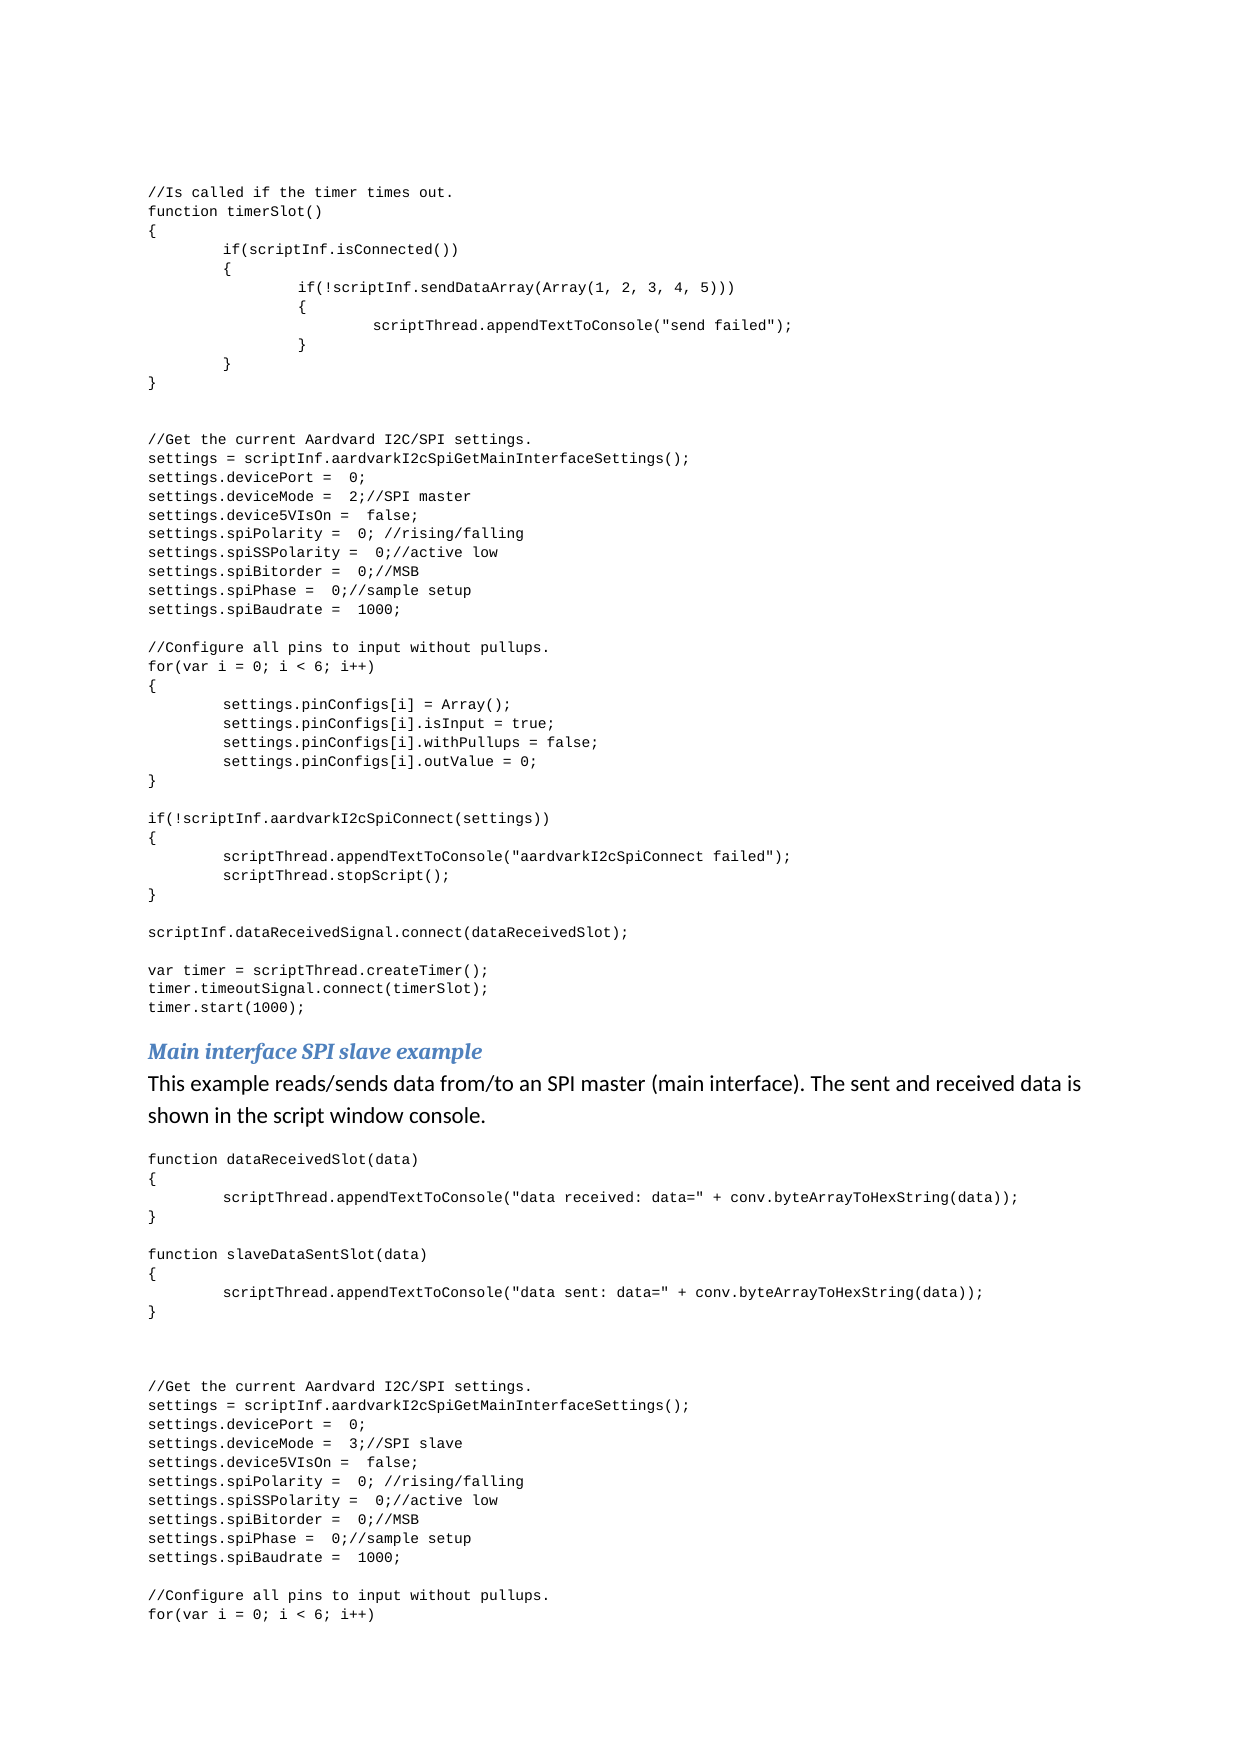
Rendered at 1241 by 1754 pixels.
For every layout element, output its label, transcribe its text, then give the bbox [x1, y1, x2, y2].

text settings.spiBitorder = 0;//MSB [148, 1512, 1093, 1529]
text settings.spiBitorder = 0;//MSB [148, 565, 1093, 581]
text if(scriptInf.isConnected()) [148, 242, 1093, 259]
text } [148, 1304, 1093, 1320]
text settings.spiBaudrate = 1000; [148, 603, 1093, 619]
text for(var i = 0; i < 6; i++) [148, 659, 1093, 676]
text settings = scriptInf.aardvarkI2cSpiGetMainInterfaceSettings(); [148, 451, 1093, 467]
text { [148, 261, 1093, 278]
text settings.device5VIsOn = false; [148, 508, 1093, 524]
text } [148, 375, 1093, 392]
text { [148, 223, 1093, 240]
text } [148, 1209, 1093, 1226]
text scriptThread.stopScript(); [148, 868, 1093, 884]
text settings.devicePort = 0; [148, 470, 1093, 486]
text timer.start(1000); [148, 1001, 1093, 1017]
text settings.device5VIsOn = false; [148, 1456, 1093, 1472]
text This example reads/sends data from/to an SPI master (main interface). The sent and received data is shown in the script window console. [148, 1069, 1093, 1129]
text settings = scriptInf.aardvarkI2cSpiGetMainInterfaceSettings(); [148, 1399, 1093, 1415]
text scriptThread.appendTextToConsole("send failed"); [148, 318, 1093, 335]
text { [148, 1266, 1093, 1282]
text //Configure all pins to input without pullups. [148, 641, 1093, 657]
text timer.timeoutSignal.connect(timerSlot); [148, 982, 1093, 998]
text if(!scriptInf.aardvarkI2cSpiConnect(settings)) [148, 811, 1093, 828]
text settings.pinConfigs[i] = Array(); [148, 697, 1093, 714]
text settings.spiBaudrate = 1000; [148, 1550, 1093, 1567]
text } [148, 773, 1093, 790]
text function timerSlot() [148, 204, 1093, 221]
text } [148, 356, 1093, 373]
subtitle Main interface SPI slave example [148, 1039, 1093, 1065]
text settings.spiSSPolarity = 0;//active low [148, 1493, 1093, 1510]
text settings.spiPolarity = 0; //rising/falling [148, 527, 1093, 543]
text { [148, 830, 1093, 847]
text scriptThread.appendTextToConsole("data received: data=" + conv.byteArrayToHexString(data)); [148, 1190, 1093, 1207]
text function dataReceivedSlot(data) [148, 1152, 1093, 1169]
text { [148, 1171, 1093, 1188]
text scriptThread.appendTextToConsole("data sent: data=" + conv.byteArrayToHexString(data)); [148, 1285, 1093, 1301]
text settings.spiPhase = 0;//sample setup [148, 1531, 1093, 1548]
text settings.pinConfigs[i].outValue = 0; [148, 754, 1093, 771]
text settings.pinConfigs[i].withPullups = false; [148, 735, 1093, 752]
text function slaveDataSentSlot(data) [148, 1247, 1093, 1263]
text for(var i = 0; i < 6; i++) [148, 1607, 1093, 1624]
text var timer = scriptThread.createTimer(); [148, 963, 1093, 979]
text } [148, 337, 1093, 354]
text settings.spiPolarity = 0; //rising/falling [148, 1474, 1093, 1491]
text settings.deviceMode = 2;//SPI master [148, 489, 1093, 505]
text settings.spiPhase = 0;//sample setup [148, 584, 1093, 600]
text { [148, 678, 1093, 695]
text settings.spiSSPolarity = 0;//active low [148, 546, 1093, 562]
text scriptThread.appendTextToConsole("aardvarkI2cSpiConnect failed"); [148, 849, 1093, 866]
text //Get the current Aardvard I2C/SPI settings. [148, 432, 1093, 448]
text //Is called if the timer times out. [148, 186, 1093, 202]
text settings.devicePort = 0; [148, 1418, 1093, 1434]
text scriptInf.dataReceivedSignal.connect(dataReceivedSlot); [148, 925, 1093, 941]
text //Get the current Aardvard I2C/SPI settings. [148, 1380, 1093, 1396]
text { [148, 299, 1093, 316]
text //Configure all pins to input without pullups. [148, 1588, 1093, 1605]
text if(!scriptInf.sendDataArray(Array(1, 2, 3, 4, 5))) [148, 280, 1093, 297]
text } [148, 887, 1093, 903]
text settings.deviceMode = 3;//SPI slave [148, 1437, 1093, 1453]
text settings.pinConfigs[i].isInput = true; [148, 716, 1093, 733]
